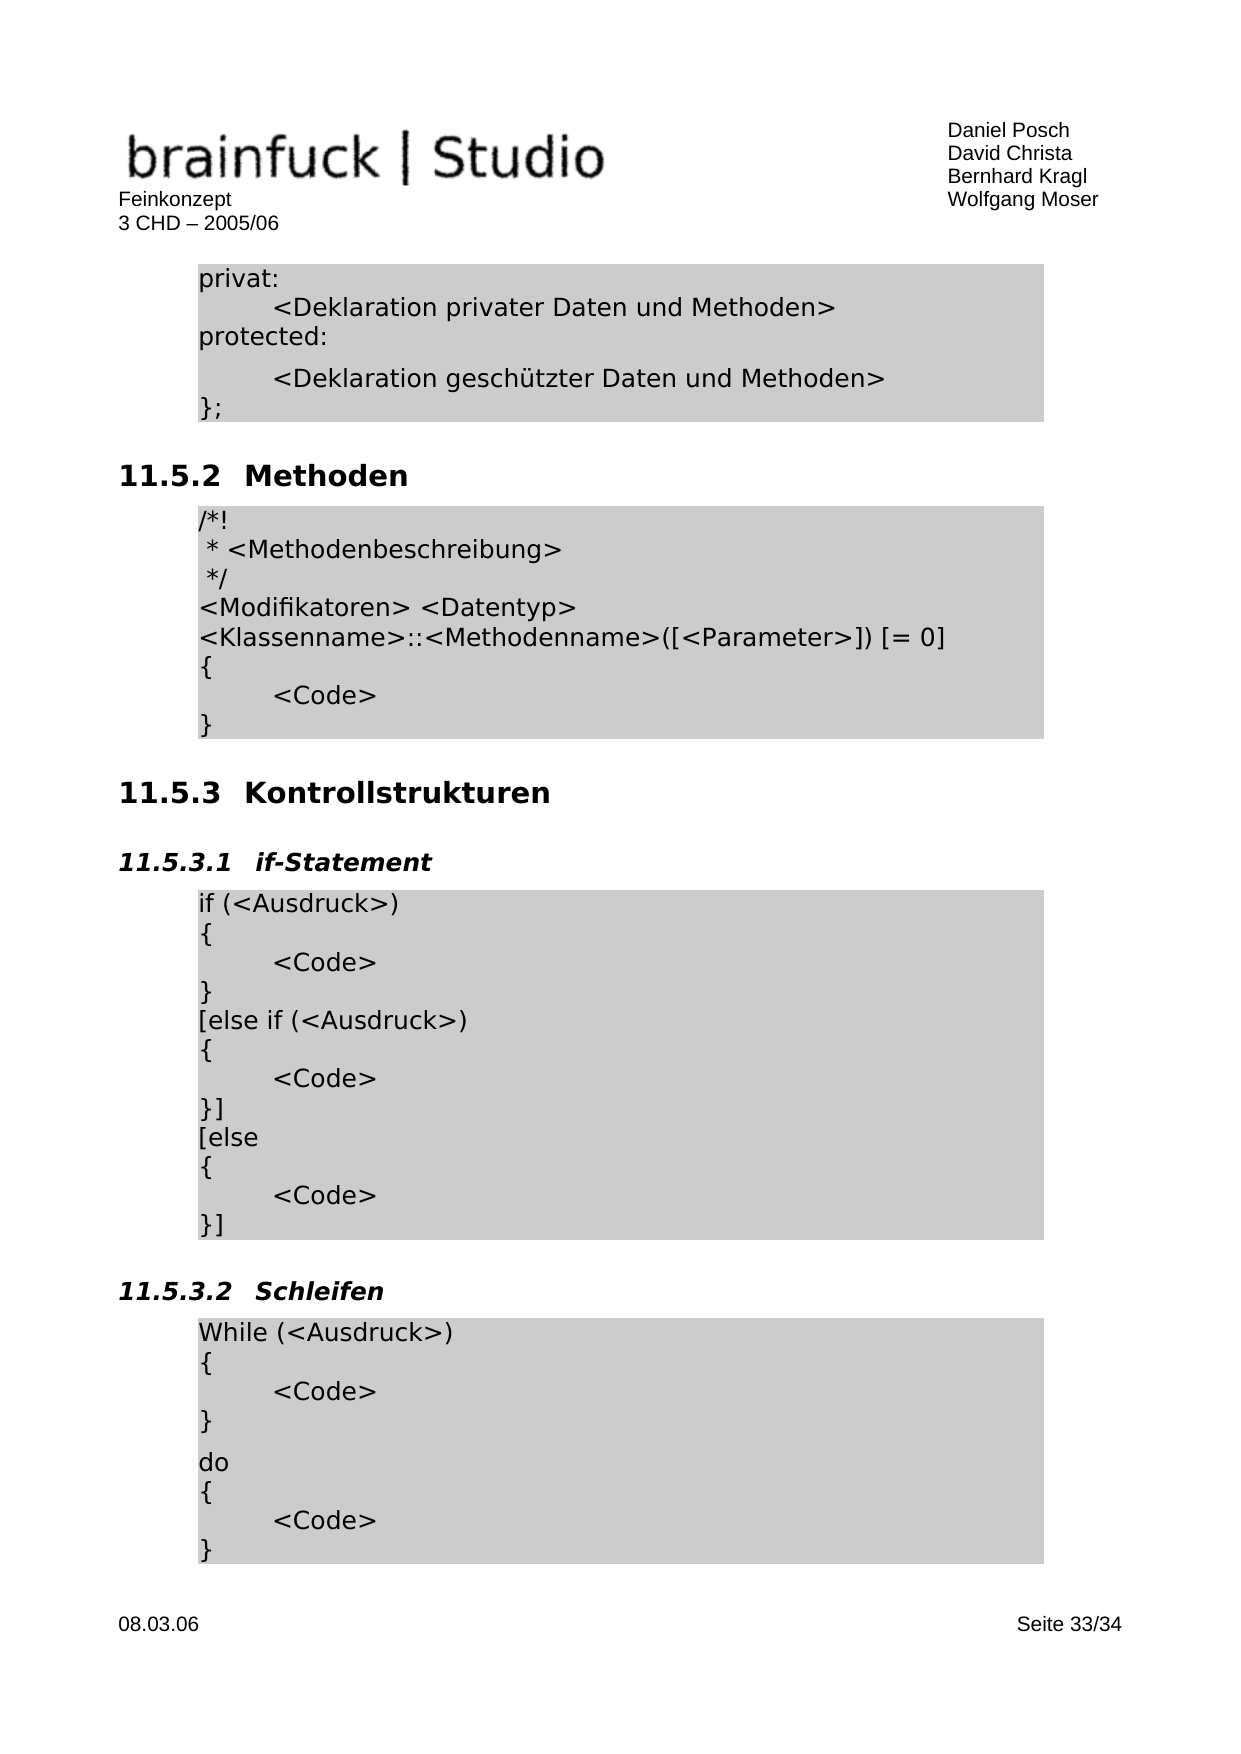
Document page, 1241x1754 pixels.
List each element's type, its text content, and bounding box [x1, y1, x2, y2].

text /*! * <Methodenbeschreibung> */ <Modifikatoren> <Datentyp> <Klassenname>::<Methodenname>([<Parameter>]) [= 0] { <Code> } [198, 506, 1044, 739]
text <Deklaration geschützter Daten und Methoden> }; [198, 364, 1044, 422]
subtitle if-Statement [118, 848, 1122, 877]
text privat: <Deklaration privater Daten und Methoden> protected: [198, 264, 1044, 351]
text While (<Ausdruck>) { <Code> } [198, 1318, 1044, 1435]
picture [118, 118, 609, 187]
subtitle Kontrollstrukturen [118, 777, 1122, 811]
text if (<Ausdruck>) { <Code> } [else if (<Ausdruck>) { <Code> }] [else { <Code> }] [198, 890, 1044, 1240]
subtitle Methoden [118, 459, 1122, 493]
subtitle Schleifen [118, 1277, 1122, 1306]
text do { <Code> } [198, 1448, 1044, 1564]
